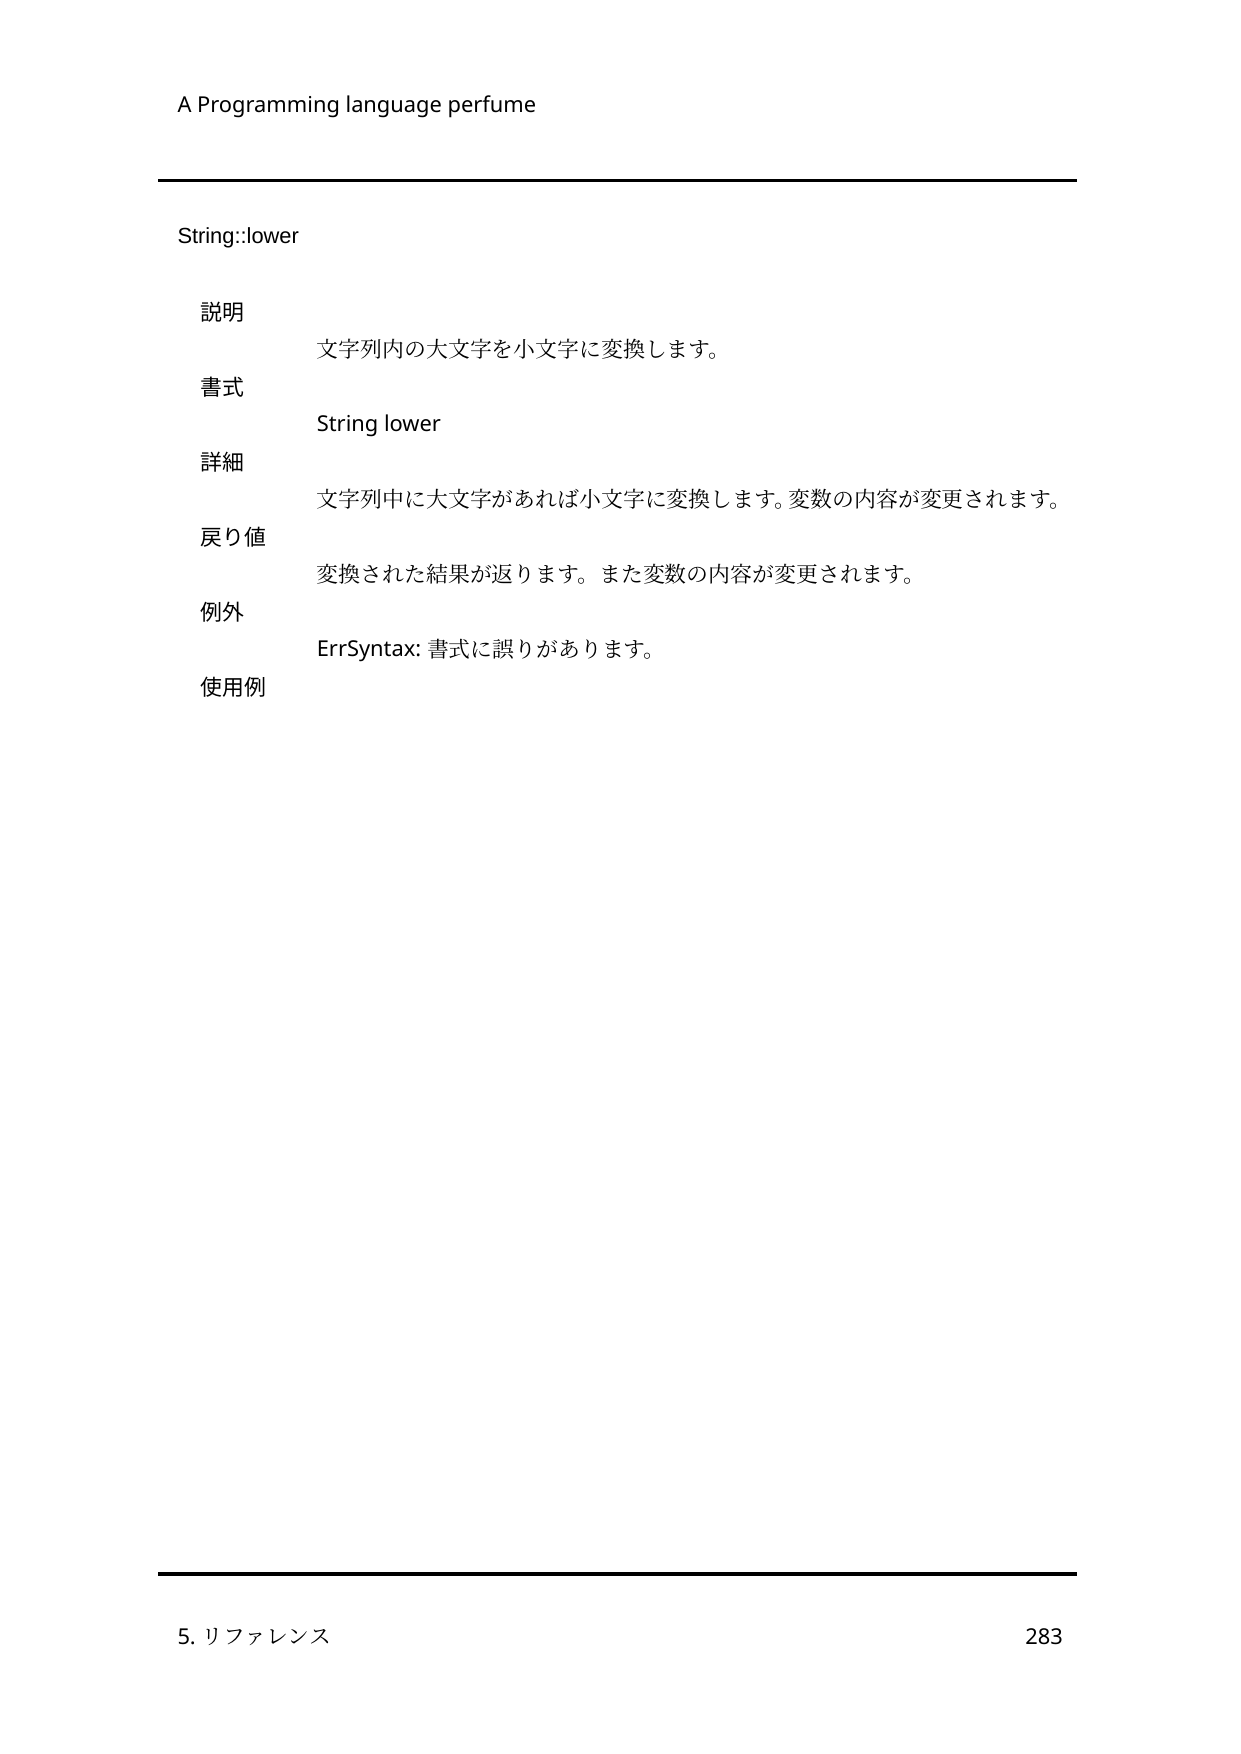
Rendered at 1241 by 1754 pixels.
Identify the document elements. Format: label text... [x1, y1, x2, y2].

table_cell 変換された結果が返ります。また変数の内容が変更されます。 [317, 517, 1063, 592]
table_cell 書式 [200, 367, 317, 442]
table_cell 戻り値 [200, 517, 317, 592]
table_cell 詳細 [200, 442, 317, 517]
table_cell 使用例 [200, 667, 317, 742]
table_cell 文字列中に大文字があれば小文字に変換します。変数の内容が変更されます。 [317, 442, 1063, 517]
table_cell [317, 667, 1063, 742]
table_cell 例外 [200, 592, 317, 667]
subtitle String::lower [177, 217, 1063, 254]
table_cell String lower [317, 367, 1063, 442]
table_cell ErrSyntax: 書式に誤りがあります。 [317, 592, 1063, 667]
table_header 説明 [200, 292, 317, 367]
table_header 文字列内の大文字を小文字に変換します。 [317, 292, 1063, 367]
